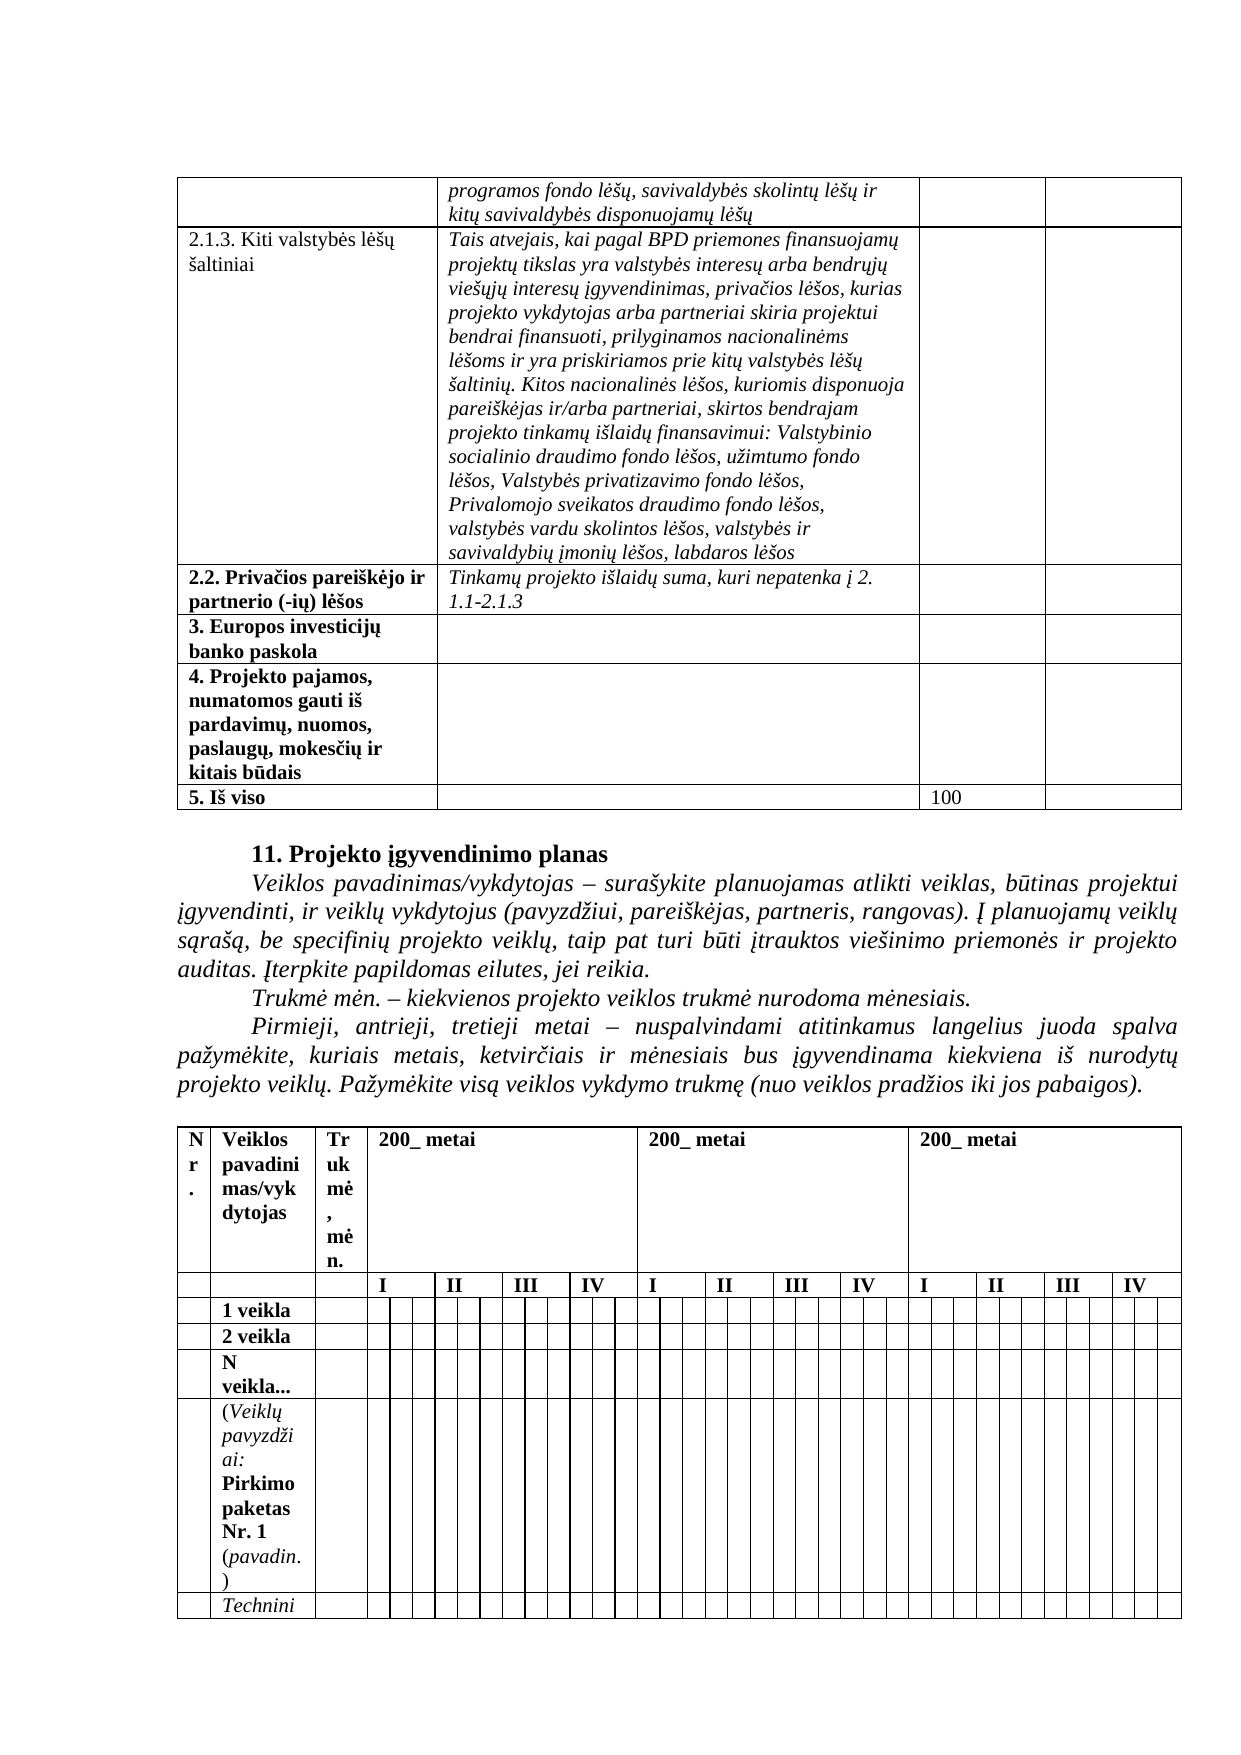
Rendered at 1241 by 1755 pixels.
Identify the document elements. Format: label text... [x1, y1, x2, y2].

table_cell [864, 1593, 886, 1618]
table_cell [909, 1324, 931, 1349]
table_cell [977, 1298, 999, 1323]
table_cell [1135, 1593, 1157, 1618]
table_cell N veikla... [211, 1350, 315, 1398]
table_cell I [368, 1273, 434, 1297]
table_cell Technini [211, 1593, 315, 1618]
table_cell [616, 1399, 637, 1592]
table_cell [683, 1298, 705, 1323]
table_cell [932, 1350, 953, 1398]
table_cell [391, 1593, 412, 1618]
table_cell [1046, 785, 1181, 809]
table_cell [1067, 1593, 1089, 1618]
table_cell [548, 1593, 569, 1618]
table_cell [728, 1324, 750, 1349]
table_cell [1000, 1399, 1021, 1592]
table_cell [706, 1399, 727, 1592]
table_cell [920, 178, 1045, 226]
table_cell [774, 1593, 795, 1618]
table_cell II [706, 1273, 773, 1297]
table_cell [458, 1593, 479, 1618]
table_cell [887, 1593, 908, 1618]
table_cell [728, 1298, 750, 1323]
table_cell [977, 1593, 999, 1618]
table_cell programos fondo lėšų, savivaldybės skolintų lėšų ir kitų savivaldybės disponuojamų lėšų [438, 178, 919, 226]
table_cell 100 [920, 785, 1045, 809]
table_cell [683, 1399, 705, 1592]
table_cell [819, 1593, 840, 1618]
table_cell [864, 1324, 886, 1349]
table_cell [368, 1350, 389, 1398]
table_cell [887, 1350, 908, 1398]
table_cell [909, 1399, 931, 1592]
table_cell [977, 1399, 999, 1592]
table_cell [1046, 664, 1181, 784]
table_cell [178, 1298, 210, 1323]
table_cell [616, 1593, 637, 1618]
table_cell [728, 1399, 750, 1592]
table_cell [796, 1298, 818, 1323]
table_cell [178, 178, 437, 226]
table_cell [954, 1399, 976, 1592]
table_cell [887, 1324, 908, 1349]
table_cell [909, 1593, 931, 1618]
table_cell [841, 1399, 863, 1592]
table_cell [638, 1350, 659, 1398]
table_cell IV [841, 1273, 908, 1297]
table_cell [616, 1350, 637, 1398]
table_cell [774, 1298, 795, 1323]
table_cell [1090, 1324, 1112, 1349]
table_header Veiklos pavadinimas/vykdytojas [211, 1128, 315, 1272]
table_cell [661, 1298, 682, 1323]
table_cell [593, 1324, 614, 1349]
table_cell [413, 1298, 434, 1323]
table_cell [819, 1350, 840, 1398]
table_cell [593, 1593, 614, 1618]
table_cell [1046, 565, 1181, 613]
table_cell [977, 1350, 999, 1398]
table_cell [481, 1399, 502, 1592]
table_cell 2.1.3. Kiti valstybės lėšų šaltiniai [178, 228, 437, 564]
table_cell [211, 1273, 315, 1297]
table_cell IV [571, 1273, 637, 1297]
table_cell [178, 1273, 210, 1297]
table_cell [1022, 1350, 1044, 1398]
table_cell [1090, 1350, 1112, 1398]
table_cell [458, 1350, 479, 1398]
table_cell [864, 1298, 886, 1323]
table_cell [316, 1324, 367, 1349]
table_header 200_ metai [638, 1128, 908, 1272]
table_cell II [436, 1273, 502, 1297]
table_cell [1022, 1399, 1044, 1592]
table_cell [751, 1350, 773, 1398]
table_cell [1158, 1298, 1181, 1323]
table_header 200_ metai [909, 1128, 1181, 1272]
table_cell 1 veikla [211, 1298, 315, 1323]
table_cell [438, 664, 919, 784]
table_cell Tinkamų projekto išlaidų suma, kuri nepatenka į 2. 1.1-2.1.3 [438, 565, 919, 613]
table_cell [436, 1324, 457, 1349]
table_cell [1045, 1324, 1066, 1349]
table_cell [593, 1399, 614, 1592]
table_cell [436, 1399, 457, 1592]
table_cell [887, 1399, 908, 1592]
table_cell III [774, 1273, 840, 1297]
table_cell [458, 1298, 479, 1323]
table_cell II [977, 1273, 1044, 1297]
table_cell [841, 1324, 863, 1349]
table_cell [683, 1350, 705, 1398]
table_cell [706, 1298, 727, 1323]
table_cell [1158, 1350, 1181, 1398]
table_cell [638, 1298, 659, 1323]
table_cell [548, 1298, 569, 1323]
table_cell [368, 1593, 389, 1618]
table_cell [526, 1399, 547, 1592]
table_cell [920, 228, 1045, 564]
text Trukmė mėn. – kiekvienos projekto veiklos trukmė nurodoma mėnesiais. [177, 983, 1181, 1011]
table_cell [661, 1324, 682, 1349]
table_cell [841, 1298, 863, 1323]
table_cell [1067, 1399, 1089, 1592]
table_cell [526, 1593, 547, 1618]
table_header Nr. [178, 1128, 210, 1272]
table_cell [638, 1593, 659, 1618]
table_cell 2.2. Privačios pareiškėjo ir partnerio (-ių) lėšos [178, 565, 437, 613]
table_cell [1000, 1350, 1021, 1398]
table_cell [481, 1350, 502, 1398]
table_cell [571, 1350, 592, 1398]
table_cell [616, 1324, 637, 1349]
table_cell [316, 1273, 367, 1297]
table_cell [413, 1399, 434, 1592]
table_cell [1067, 1298, 1089, 1323]
table_cell [593, 1350, 614, 1398]
table_cell III [1045, 1273, 1112, 1297]
table_cell [932, 1593, 953, 1618]
table_cell [438, 785, 919, 809]
table_cell [503, 1399, 524, 1592]
table_cell [774, 1350, 795, 1398]
table_cell [751, 1399, 773, 1592]
table_cell [796, 1324, 818, 1349]
table_cell I [638, 1273, 705, 1297]
table_cell [1045, 1399, 1066, 1592]
table_cell [920, 565, 1045, 613]
table_cell [526, 1350, 547, 1398]
table_cell [796, 1399, 818, 1592]
table_cell [1022, 1593, 1044, 1618]
table_cell [1022, 1298, 1044, 1323]
table_cell [728, 1593, 750, 1618]
table_cell [1158, 1324, 1181, 1349]
table_cell [796, 1350, 818, 1398]
table_cell [1000, 1324, 1021, 1349]
table_cell [526, 1324, 547, 1349]
table_cell [841, 1350, 863, 1398]
table_cell [391, 1324, 412, 1349]
table_cell [436, 1298, 457, 1323]
table_cell IV [1113, 1273, 1181, 1297]
table_cell [796, 1593, 818, 1618]
table_cell [571, 1399, 592, 1592]
table_cell [1067, 1324, 1089, 1349]
table_cell [548, 1324, 569, 1349]
table_cell [616, 1298, 637, 1323]
table_cell 4. Projekto pajamos, numatomos gauti iš pardavimų, nuomos, paslaugų, mokesčių ir kitais būdais [178, 664, 437, 784]
table_cell [909, 1350, 931, 1398]
table_header Trukmė, mėn. [316, 1128, 367, 1272]
table_cell [1090, 1298, 1112, 1323]
table_cell [178, 1399, 210, 1592]
table_cell [1046, 615, 1181, 663]
table_header 200_ metai [368, 1128, 637, 1272]
table_cell [1045, 1593, 1066, 1618]
table_cell [1113, 1324, 1134, 1349]
table_cell [438, 615, 919, 663]
table_cell [954, 1350, 976, 1398]
table_cell [1067, 1350, 1089, 1398]
table_cell [571, 1324, 592, 1349]
table_cell [661, 1593, 682, 1618]
table_cell [728, 1350, 750, 1398]
table_cell [1090, 1399, 1112, 1592]
text 11. Projekto įgyvendinimo planas [177, 839, 1181, 868]
table_cell [481, 1593, 502, 1618]
table_cell [391, 1399, 412, 1592]
table_cell [548, 1350, 569, 1398]
table_cell [1046, 178, 1181, 226]
table_cell [909, 1298, 931, 1323]
table_cell [661, 1399, 682, 1592]
table_cell [819, 1324, 840, 1349]
table_cell I [909, 1273, 976, 1297]
table_cell [638, 1399, 659, 1592]
table_cell [1090, 1593, 1112, 1618]
table_cell [1135, 1298, 1157, 1323]
table_cell [316, 1350, 367, 1398]
table_cell [932, 1298, 953, 1323]
table_cell [1000, 1593, 1021, 1618]
table_cell [316, 1298, 367, 1323]
table_cell [661, 1350, 682, 1398]
table_cell [706, 1324, 727, 1349]
table_cell [413, 1324, 434, 1349]
table_cell [841, 1593, 863, 1618]
table_cell [683, 1324, 705, 1349]
table_cell [1135, 1324, 1157, 1349]
table_cell [458, 1399, 479, 1592]
table_cell [593, 1298, 614, 1323]
table_cell Tais atvejais, kai pagal BPD priemones finansuojamų projektų tikslas yra valstybės interesų arba bendrųjų viešųjų interesų įgyvendinimas, privačios lėšos, kurias projekto vykdytojas arba partneriai skiria projektui bendrai finansuoti, prilyginamos nacionalinėms lėšoms ir yra priskiriamos prie kitų valstybės lėšų šaltinių. Kitos nacionalinės lėšos, kuriomis disponuoja pareiškėjas ir/arba partneriai, skirtos bendrajam projekto tinkamų išlaidų finansavimui: Valstybinio socialinio draudimo fondo lėšos, užimtumo fondo lėšos, Valstybės privatizavimo fondo lėšos, Privalomojo sveikatos draudimo fondo lėšos, valstybės vardu skolintos lėšos, valstybės ir savivaldybių įmonių lėšos, labdaros lėšos [438, 228, 919, 564]
table_cell [1135, 1350, 1157, 1398]
table_cell [864, 1399, 886, 1592]
table_cell [548, 1399, 569, 1592]
table_cell [977, 1324, 999, 1349]
table_cell [436, 1593, 457, 1618]
table_cell [638, 1324, 659, 1349]
table_cell [368, 1298, 389, 1323]
table_cell [178, 1350, 210, 1398]
table_cell [1046, 228, 1181, 564]
table_cell [887, 1298, 908, 1323]
table_cell [1158, 1593, 1181, 1618]
table_cell [1022, 1324, 1044, 1349]
table_cell [503, 1324, 524, 1349]
table_cell [571, 1298, 592, 1323]
table_cell [413, 1593, 434, 1618]
table_cell (Veiklų pavyzdžiai: Pirkimo paketas Nr. 1 (pavadin.) [211, 1399, 315, 1592]
table_cell [932, 1399, 953, 1592]
table_cell [706, 1593, 727, 1618]
table_cell [436, 1350, 457, 1398]
table_cell [954, 1298, 976, 1323]
table_cell [1113, 1350, 1134, 1398]
table_cell [1000, 1298, 1021, 1323]
table_cell [526, 1298, 547, 1323]
table_cell [391, 1298, 412, 1323]
table_cell 3. Europos investicijų banko paskola [178, 615, 437, 663]
table_cell [954, 1324, 976, 1349]
table_cell [1045, 1298, 1066, 1323]
table_cell [1045, 1350, 1066, 1398]
table_cell [503, 1593, 524, 1618]
text Pirmieji, antrieji, tretieji metai – nuspalvindami atitinkamus langelius juoda spalva pažymėkite, kuriais metais, ketvirčiais ir mėnesiais bus įgyvendinama kiekviena iš nurodytų projekto veiklų. Pažymėkite visą veiklos vykdymo trukmę (nuo veiklos pradžios iki jos pabaigos). [177, 1011, 1181, 1098]
table_cell [864, 1350, 886, 1398]
table_cell [819, 1298, 840, 1323]
table_cell [1113, 1399, 1134, 1592]
table_cell [1113, 1593, 1134, 1618]
table_cell [954, 1593, 976, 1618]
table_cell [920, 615, 1045, 663]
table_cell [683, 1593, 705, 1618]
table_cell [368, 1324, 389, 1349]
table_cell [368, 1399, 389, 1592]
table_cell [932, 1324, 953, 1349]
table_cell [503, 1298, 524, 1323]
table_cell [413, 1350, 434, 1398]
table_cell [774, 1399, 795, 1592]
table_cell [1158, 1399, 1181, 1592]
table_cell [751, 1593, 773, 1618]
table_cell [316, 1399, 367, 1592]
table_cell [751, 1298, 773, 1323]
table_cell [920, 664, 1045, 784]
table_cell [503, 1350, 524, 1398]
table_cell III [503, 1273, 569, 1297]
table_cell [571, 1593, 592, 1618]
table_cell [706, 1350, 727, 1398]
table_cell 5. Iš viso [178, 785, 437, 809]
table_cell [391, 1350, 412, 1398]
table_cell [751, 1324, 773, 1349]
table_cell [178, 1324, 210, 1349]
table_cell [316, 1593, 367, 1618]
table_cell [481, 1324, 502, 1349]
table_cell [774, 1324, 795, 1349]
table_cell 2 veikla [211, 1324, 315, 1349]
table_cell [1113, 1298, 1134, 1323]
table_cell [1135, 1399, 1157, 1592]
table_cell [481, 1298, 502, 1323]
text Veiklos pavadinimas/vykdytojas – surašykite planuojamas atlikti veiklas, būtinas projektui įgyvendinti, ir veiklų vykdytojus (pavyzdžiui, pareiškėjas, partneris, rangovas). Į planuojamų veiklų sąrašą, be specifinių projekto veiklų, taip pat turi būti įtrauktos viešinimo priemonės ir projekto auditas. Įterpkite papildomas eilutes, jei reikia. [177, 868, 1181, 983]
table_cell [178, 1593, 210, 1618]
table_cell [819, 1399, 840, 1592]
table_cell [458, 1324, 479, 1349]
